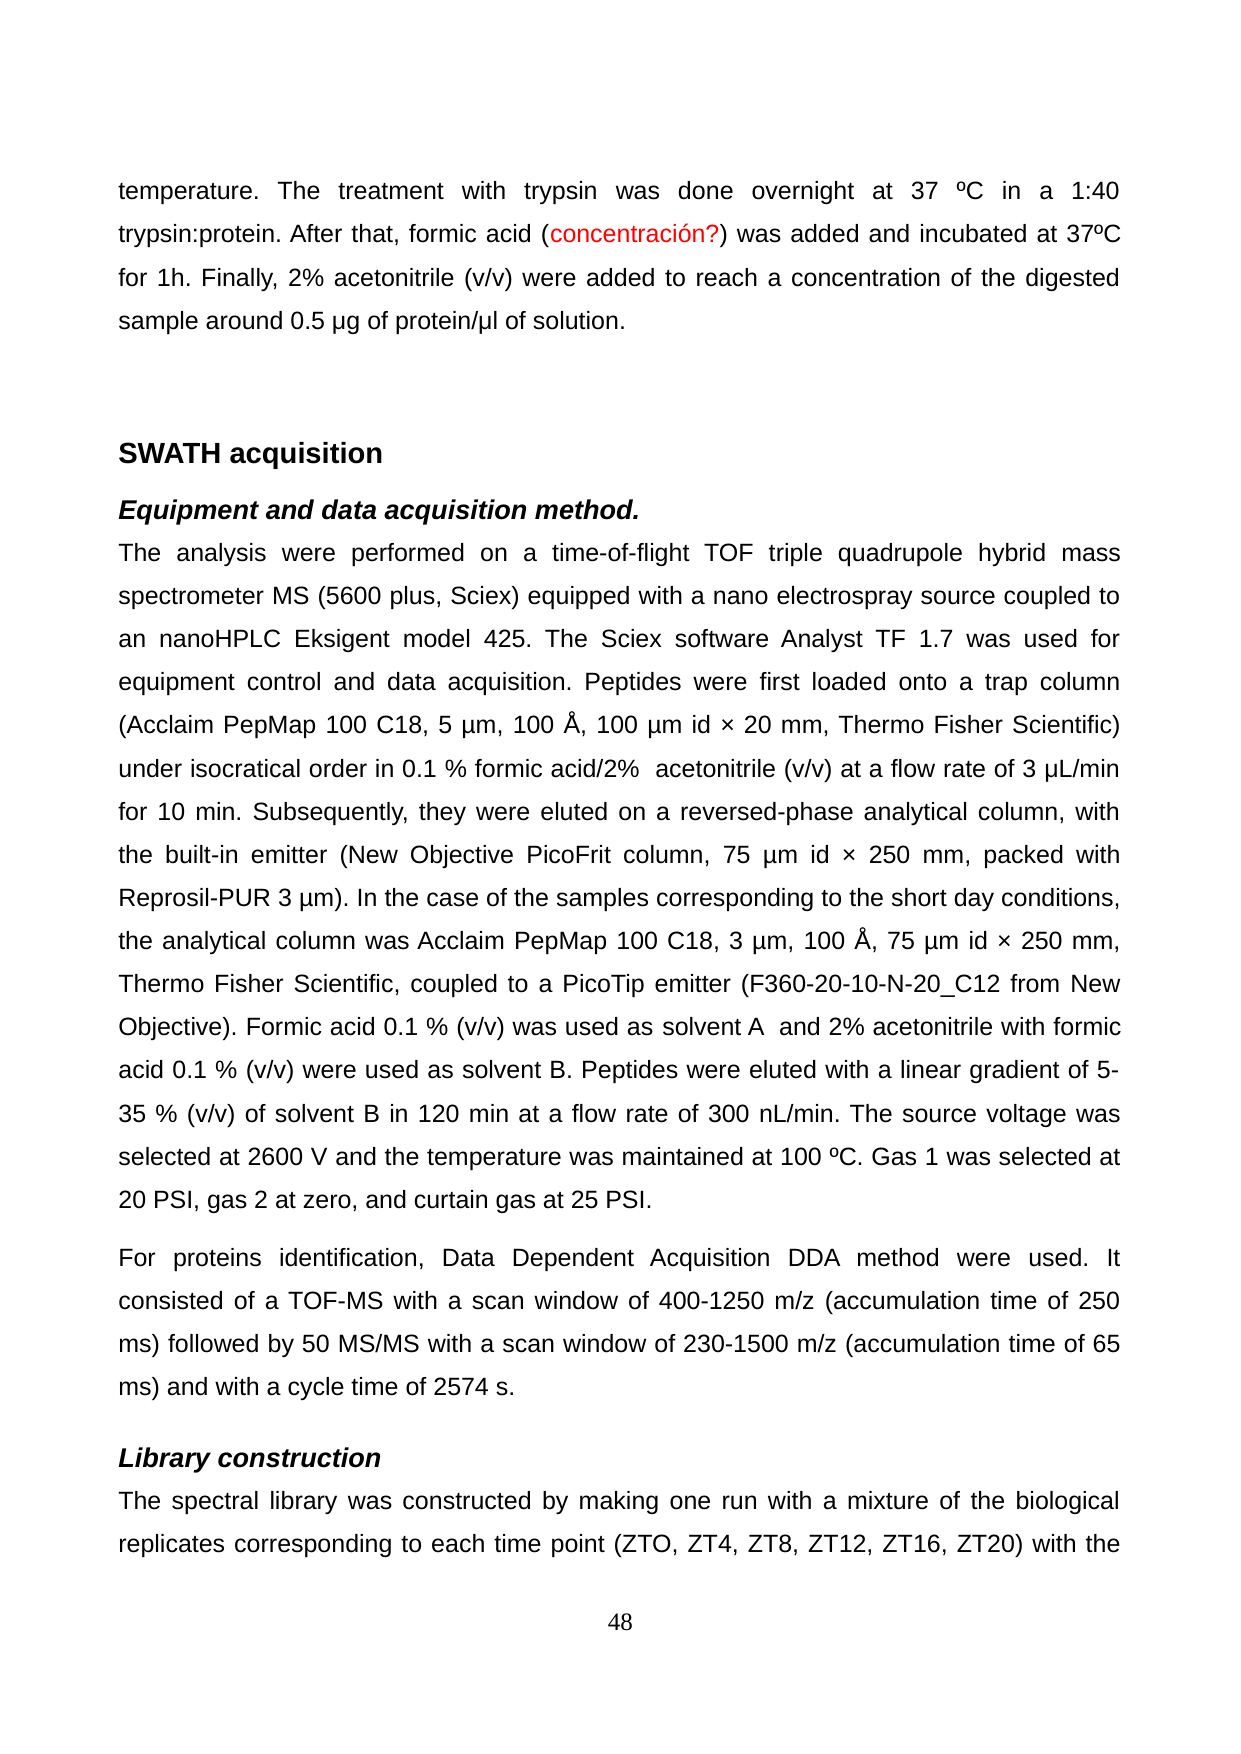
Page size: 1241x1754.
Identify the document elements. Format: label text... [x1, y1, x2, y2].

subtitle Equipment and data acquisition method. [118, 494, 1122, 526]
text temperature. The treatment with trypsin was done overnight at 37 ºC in a 1:40 trypsin:protein. After that, formic acid (concentración?) was added and incubated at 37ºC for 1h. Finally, 2% acetonitrile (v/v) were added to reach a concentration of the digested sample around 0.5 μg of protein/μl of solution. [118, 176, 1122, 334]
text For proteins identification, Data Dependent Acquisition DDA method were used. It consisted of a TOF-MS with a scan window of 400-1250 m/z (accumulation time of 250 ms) followed by 50 MS/MS with a scan window of 230-1500 m/z (accumulation time of 65 ms) and with a cycle time of 2574 s. [118, 1243, 1122, 1401]
text The spectral library was constructed by making one run with a mixture of the biological replicates corresponding to each time point (ZTO, ZT4, ZT8, ZT12, ZT16, ZT20) with the [118, 1486, 1122, 1558]
text The analysis were performed on a time-of-flight TOF triple quadrupole hybrid mass spectrometer MS (5600 plus, Sciex) equipped with a nano electrospray source coupled to an nanoHPLC Eksigent model 425. The Sciex software Analyst TF 1.7 was used for equipment control and data acquisition. Peptides were first loaded onto a trap column (Acclaim PepMap 100 C18, 5 µm, 100 Å, 100 µm id × 20 mm, Thermo Fisher Scientific) under isocratical order in 0.1 % formic acid/2% acetonitrile (v/v) at a flow rate of 3 μL/min for 10 min. Subsequently, they were eluted on a reversed-phase analytical column, with the built-in emitter (New Objective PicoFrit column, 75 µm id × 250 mm, packed with Reprosil-PUR 3 µm). In the case of the samples corresponding to the short day conditions, the analytical column was Acclaim PepMap 100 C18, 3 µm, 100 Å, 75 µm id × 250 mm, Thermo Fisher Scientific, coupled to a PicoTip emitter (F360-20-10-N-20_C12 from New Objective). Formic acid 0.1 % (v/v) was used as solvent A and 2% acetonitrile with formic acid 0.1 % (v/v) were used as solvent B. Peptides were eluted with a linear gradient of 5-35 % (v/v) of solvent B in 120 min at a flow rate of 300 nL/min. The source voltage was selected at 2600 V and the temperature was maintained at 100 ºC. Gas 1 was selected at 20 PSI, gas 2 at zero, and curtain gas at 25 PSI. [118, 538, 1122, 1214]
subtitle SWATH acquisition [118, 436, 1122, 469]
subtitle Library construction [118, 1442, 1122, 1473]
